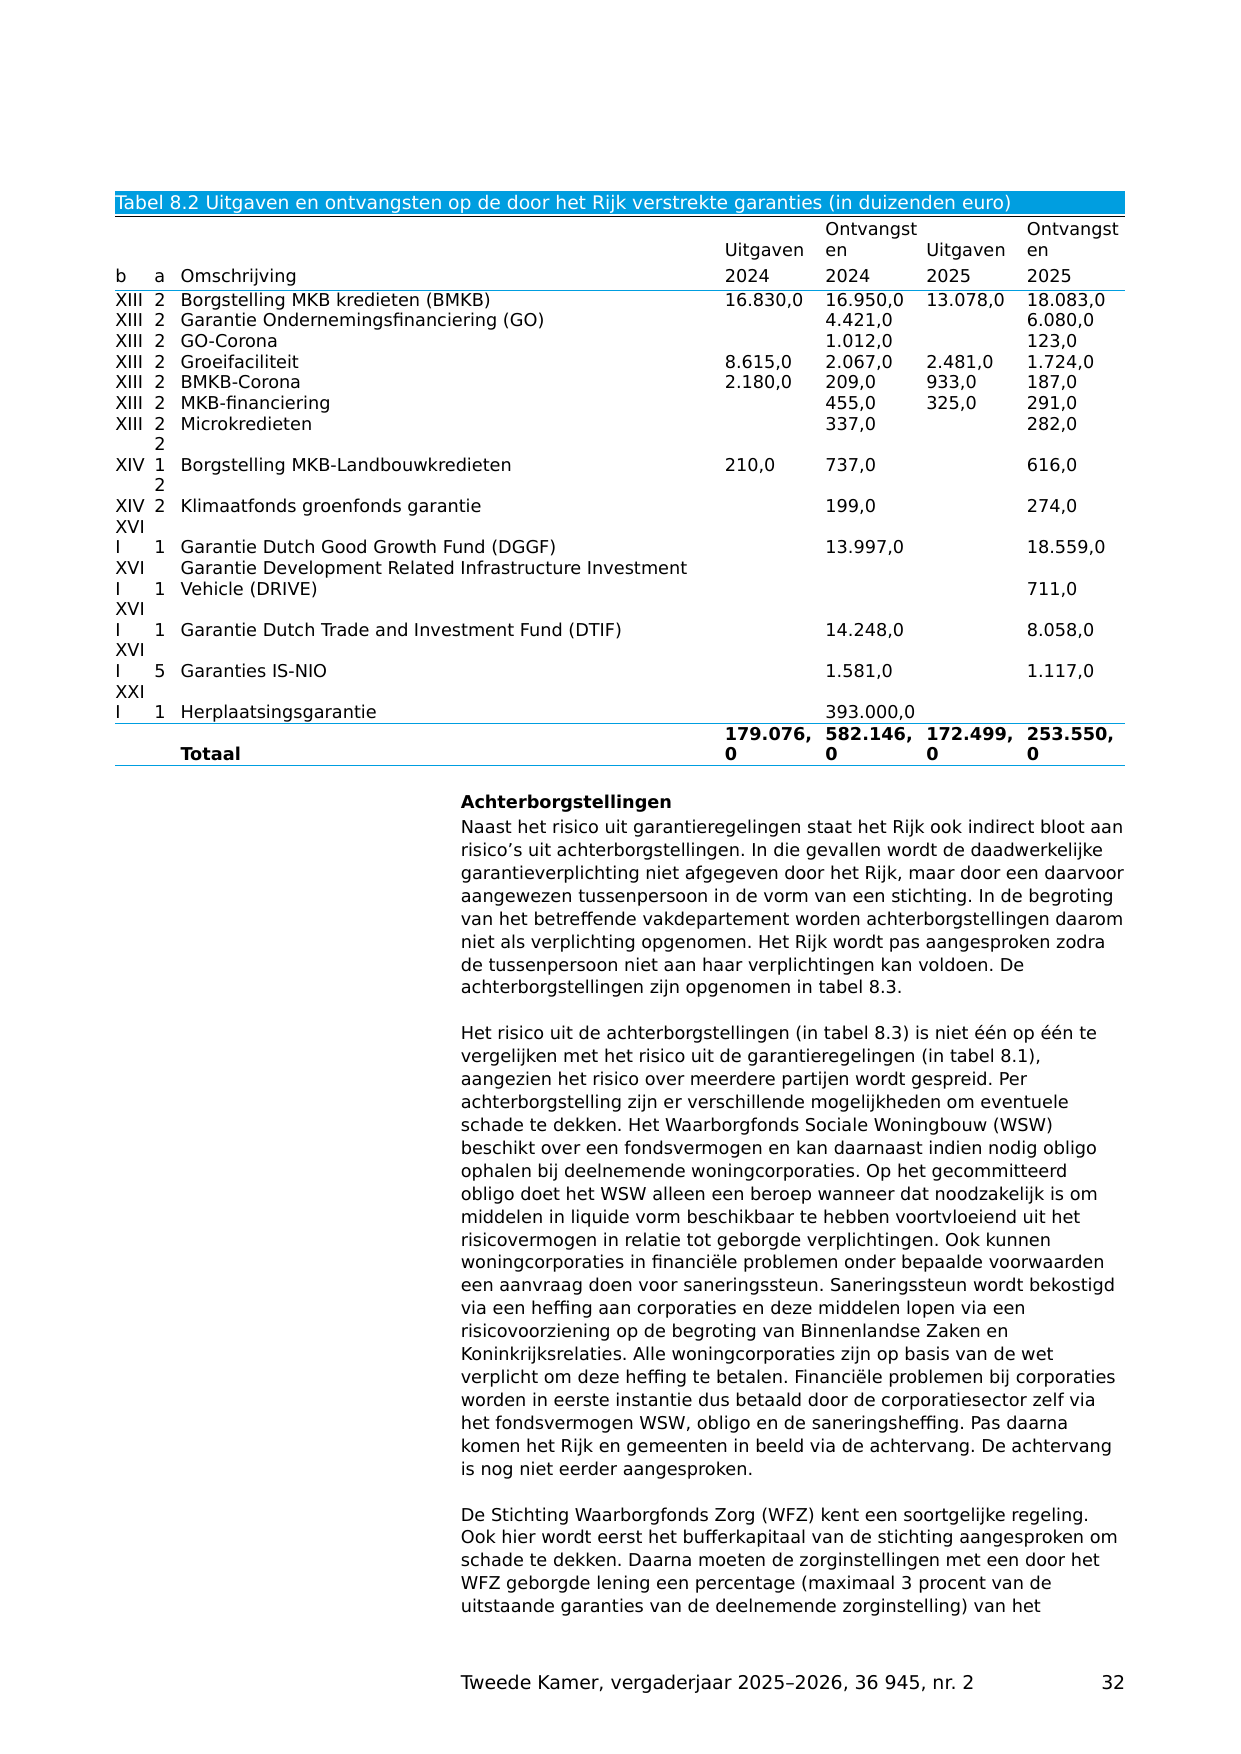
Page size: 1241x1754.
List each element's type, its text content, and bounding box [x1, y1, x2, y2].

table_cell 1.581,0 [822, 640, 923, 682]
table_cell 18.083,0 [1024, 291, 1125, 310]
text De Stichting Waarborgfonds Zorg (WFZ) kent een soortgelijke regeling. Ook hier wordt eerst het bufferkapitaal van de stichting aangesproken om schade te dekken. Daarna moeten de zorginstellingen met een door het WFZ geborgde lening een percentage (maximaal 3 procent van de uitstaande garanties van de deelnemende zorginstelling) van het [461, 1503, 1125, 1617]
table_cell 16.830,0 [722, 291, 822, 310]
table_cell 2 [151, 372, 177, 393]
table_cell Omschrijving [178, 263, 722, 290]
table_cell Borgstelling MKB-Landbouwkredieten [178, 434, 722, 475]
table_cell [722, 599, 822, 640]
table_cell [115, 217, 151, 263]
table_cell 13.078,0 [923, 291, 1024, 310]
table_cell Groeifaciliteit [178, 352, 722, 372]
table_cell [722, 331, 822, 352]
table_cell 5 [151, 640, 177, 682]
table_cell [923, 475, 1024, 517]
table_cell 179.076,0 [722, 724, 822, 765]
table_cell XVII [115, 517, 151, 558]
table_cell 2.067,0 [822, 352, 923, 372]
text Naast het risico uit garantieregelingen staat het Rijk ook indirect bloot aan risico’s uit achterborgstellingen. In die gevallen wordt de daadwerkelijke garantieverplichting niet afgegeven door het Rijk, maar door een daarvoor aangewezen tussenpersoon in de vorm van een stichting. In de begroting van het betreffende vakdepartement worden achterborgstellingen daarom niet als verplichting opgenomen. Het Rijk wordt pas aangesproken zodra de tussenpersoon niet aan haar verplichtingen kan voldoen. De achterborgstellingen zijn opgenomen in tabel 8.3. [461, 815, 1125, 998]
table_cell 1 [151, 599, 177, 640]
table_cell 209,0 [822, 372, 923, 393]
table_cell GO-Corona [178, 331, 722, 352]
table_cell [923, 310, 1024, 331]
table_cell 210,0 [722, 434, 822, 475]
table_cell 123,0 [1024, 331, 1125, 352]
table_cell Garantie Development Related Infrastructure Investment Vehicle (DRIVE) [178, 558, 722, 599]
table_cell 582.146,0 [822, 724, 923, 765]
table_cell XIV [115, 475, 151, 517]
table_cell XXII [115, 682, 151, 723]
table_cell XIII [115, 414, 151, 434]
table_cell [923, 434, 1024, 475]
table_cell Klimaatfonds groenfonds garantie [178, 475, 722, 517]
table_cell 711,0 [1024, 558, 1125, 599]
table_cell [178, 217, 722, 263]
table_cell [151, 724, 177, 765]
table_cell Microkredieten [178, 414, 722, 434]
table_cell [722, 475, 822, 517]
table_cell Uitgaven [923, 217, 1024, 263]
table_cell [1024, 682, 1125, 723]
table_cell [722, 558, 822, 599]
table_cell [923, 599, 1024, 640]
table_cell BMKB-Corona [178, 372, 722, 393]
table_cell 737,0 [822, 434, 923, 475]
table_cell [151, 217, 177, 263]
table_cell 455,0 [822, 393, 923, 413]
table_cell 14.248,0 [822, 599, 923, 640]
table_cell [722, 393, 822, 413]
table_cell 2024 [822, 263, 923, 290]
table_cell 22 [151, 475, 177, 517]
table_cell 2025 [923, 263, 1024, 290]
table_cell Garanties IS-NIO [178, 640, 722, 682]
table_cell 325,0 [923, 393, 1024, 413]
table_cell [722, 414, 822, 434]
table_cell 8.615,0 [722, 352, 822, 372]
table_cell XIV [115, 434, 151, 475]
table_cell 337,0 [822, 414, 923, 434]
text Achterborgstellingen [461, 790, 1125, 813]
table_cell 1.117,0 [1024, 640, 1125, 682]
table_cell MKB-financiering [178, 393, 722, 413]
table_cell 291,0 [1024, 393, 1125, 413]
table_cell 282,0 [1024, 414, 1125, 434]
table_cell XIII [115, 291, 151, 310]
table_cell [722, 640, 822, 682]
table_cell [115, 724, 151, 765]
table_cell Garantie Dutch Trade and Investment Fund (DTIF) [178, 599, 722, 640]
table_cell Garantie Dutch Good Growth Fund (DGGF) [178, 517, 722, 558]
table_cell Ontvangsten [1024, 217, 1125, 263]
table_cell 253.550,0 [1024, 724, 1125, 765]
table_cell 933,0 [923, 372, 1024, 393]
table_cell 393.000,0 [822, 682, 923, 723]
table_cell 1 [151, 517, 177, 558]
table_cell XVII [115, 599, 151, 640]
table_cell 2.481,0 [923, 352, 1024, 372]
table_cell 6.080,0 [1024, 310, 1125, 331]
table_cell 2 [151, 393, 177, 413]
table_cell XIII [115, 331, 151, 352]
table_cell Herplaatsingsgarantie [178, 682, 722, 723]
table_cell Totaal [178, 724, 722, 765]
table_cell Ontvangsten [822, 217, 923, 263]
table_cell [923, 517, 1024, 558]
table_cell 2 [151, 352, 177, 372]
table_cell 1 [151, 682, 177, 723]
table_cell a [151, 263, 177, 290]
table_cell Uitgaven [722, 217, 822, 263]
table_cell 2 [151, 331, 177, 352]
table_cell 18.559,0 [1024, 517, 1125, 558]
table_cell 2.180,0 [722, 372, 822, 393]
table_cell XIII [115, 352, 151, 372]
table_cell [722, 682, 822, 723]
table_cell [923, 414, 1024, 434]
table_cell 1.012,0 [822, 331, 923, 352]
table_cell [722, 517, 822, 558]
table_cell 187,0 [1024, 372, 1125, 393]
table_cell XIII [115, 372, 151, 393]
table_cell [722, 310, 822, 331]
table_cell 21 [151, 434, 177, 475]
table_cell 13.997,0 [822, 517, 923, 558]
table_cell 2 [151, 291, 177, 310]
text Het risico uit de achterborgstellingen (in tabel 8.3) is niet één op één te vergelijken met het risico uit de garantieregelingen (in tabel 8.1), aangezien het risico over meerdere partijen wordt gespreid. Per achterborgstelling zijn er verschillende mogelijkheden om eventuele schade te dekken. Het Waarborgfonds Sociale Woningbouw (WSW) beschikt over een fondsvermogen en kan daarnaast indien nodig obligo ophalen bij deelnemende woningcorporaties. Op het gecommitteerd obligo doet het WSW alleen een beroep wanneer dat noodzakelijk is om middelen in liquide vorm beschikbaar te hebben voortvloeiend uit het risicovermogen in relatie tot geborgde verplichtingen. Ook kunnen woningcorporaties in financiële problemen onder bepaalde voorwaarden een aanvraag doen voor saneringssteun. Saneringssteun wordt bekostigd via een heffing aan corporaties en deze middelen lopen via een risicovoorziening op de begroting van Binnenlandse Zaken en Koninkrijksrelaties. Alle woningcorporaties zijn op basis van de wet verplicht om deze heffing te betalen. Financiële problemen bij corporaties worden in eerste instantie dus betaald door de corporatiesector zelf via het fondsvermogen WSW, obligo en de saneringsheffing. Pas daarna komen het Rijk en gemeenten in beeld via de achtervang. De achtervang is nog niet eerder aangesproken. [461, 1021, 1125, 1480]
table_cell 199,0 [822, 475, 923, 517]
table_cell 4.421,0 [822, 310, 923, 331]
table_cell 172.499,0 [923, 724, 1024, 765]
table_cell 8.058,0 [1024, 599, 1125, 640]
table_cell [923, 558, 1024, 599]
table_cell [923, 331, 1024, 352]
table_cell XIII [115, 393, 151, 413]
table_cell XIII [115, 310, 151, 331]
table_cell 274,0 [1024, 475, 1125, 517]
table_cell XVII [115, 640, 151, 682]
table_cell [923, 682, 1024, 723]
table_cell Garantie Ondernemingsfinanciering (GO) [178, 310, 722, 331]
table_cell XVII [115, 558, 151, 599]
table_cell 1 [151, 558, 177, 599]
table_cell b [115, 263, 151, 290]
table_cell 2 [151, 414, 177, 434]
table_cell Borgstelling MKB kredieten (BMKB) [178, 291, 722, 310]
table_cell 2 [151, 310, 177, 331]
table_cell 2025 [1024, 263, 1125, 290]
table_cell 16.950,0 [822, 291, 923, 310]
table_cell 2024 [722, 263, 822, 290]
table_cell 1.724,0 [1024, 352, 1125, 372]
table_cell [822, 558, 923, 599]
table_cell [923, 640, 1024, 682]
table_cell 616,0 [1024, 434, 1125, 475]
